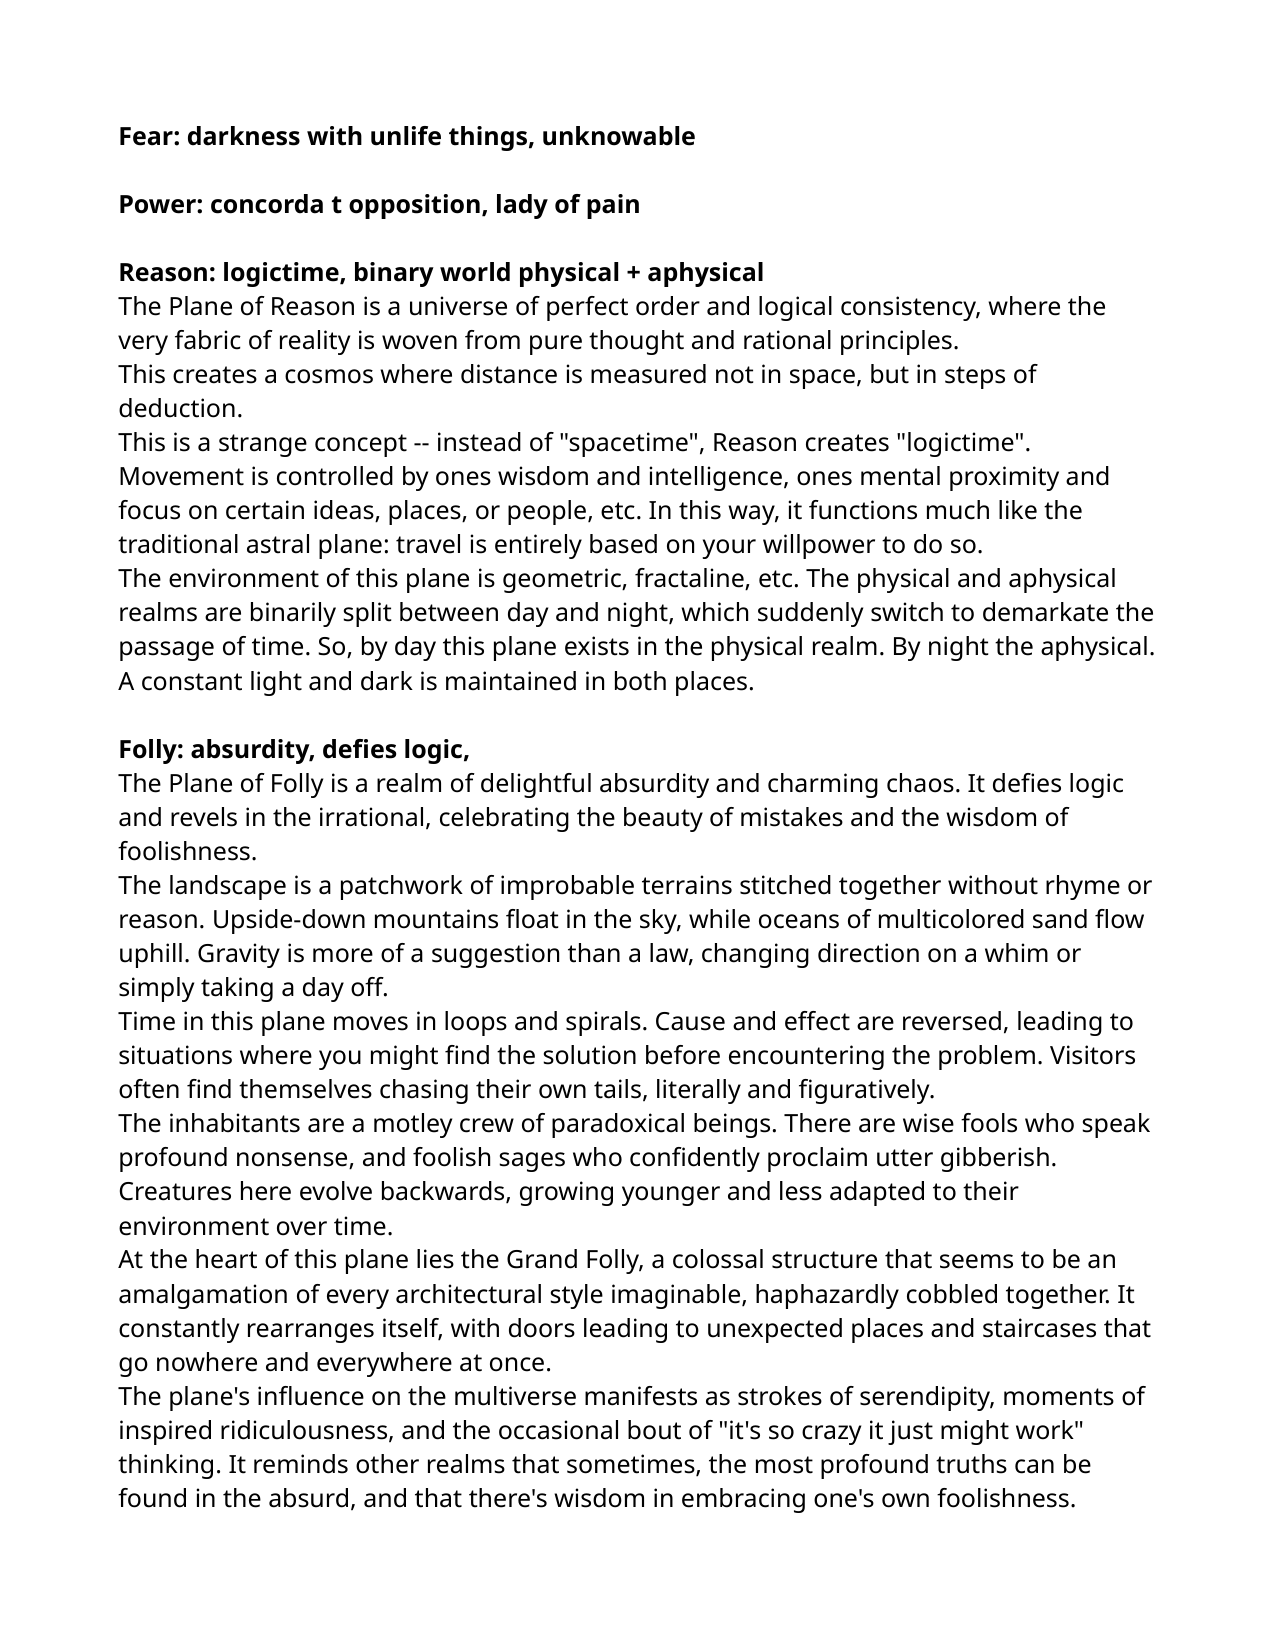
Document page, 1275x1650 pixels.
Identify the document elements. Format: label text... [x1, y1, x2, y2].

text Fear: darkness with unlife things, unknowable [118, 118, 1157, 186]
text Power: concorda t opposition, lady of pain Reason: logictime, binary world physical + aphysical The Plane of Reason is a universe of perfect order and logical consistency, where the very fabric of reality is woven from pure thought and rational principles. This creates a cosmos where distance is measured not in space, but in steps of deduction. This is a strange concept -- instead of "spacetime", Reason creates "logictime". Movement is controlled by ones wisdom and intelligence, ones mental proximity and focus on certain ideas, places, or people, etc. In this way, it functions much like the traditional astral plane: travel is entirely based on your willpower to do so. The environment of this plane is geometric, fractaline, etc. The physical and aphysical realms are binarily split between day and night, which suddenly switch to demarkate the passage of time. So, by day this plane exists in the physical realm. By night the aphysical. A constant light and dark is maintained in both places. Folly: absurdity, defies logic, The Plane of Folly is a realm of delightful absurdity and charming chaos. It defies logic and revels in the irrational, celebrating the beauty of mistakes and the wisdom of foolishness. The landscape is a patchwork of improbable terrains stitched together without rhyme or reason. Upside-down mountains float in the sky, while oceans of multicolored sand flow uphill. Gravity is more of a suggestion than a law, changing direction on a whim or simply taking a day off. Time in this plane moves in loops and spirals. Cause and effect are reversed, leading to situations where you might find the solution before encountering the problem. Visitors often find themselves chasing their own tails, literally and figuratively. The inhabitants are a motley crew of paradoxical beings. There are wise fools who speak profound nonsense, and foolish sages who confidently proclaim utter gibberish. Creatures here evolve backwards, growing younger and less adapted to their environment over time. At the heart of this plane lies the Grand Folly, a colossal structure that seems to be an amalgamation of every architectural style imaginable, haphazardly cobbled together. It constantly rearranges itself, with doors leading to unexpected places and staircases that go nowhere and everywhere at once. The plane's influence on the multiverse manifests as strokes of serendipity, moments of inspired ridiculousness, and the occasional bout of "it's so crazy it just might work" thinking. It reminds other realms that sometimes, the most profound truths can be found in the absurd, and that there's wisdom in embracing one's own foolishness. [118, 186, 1157, 1515]
